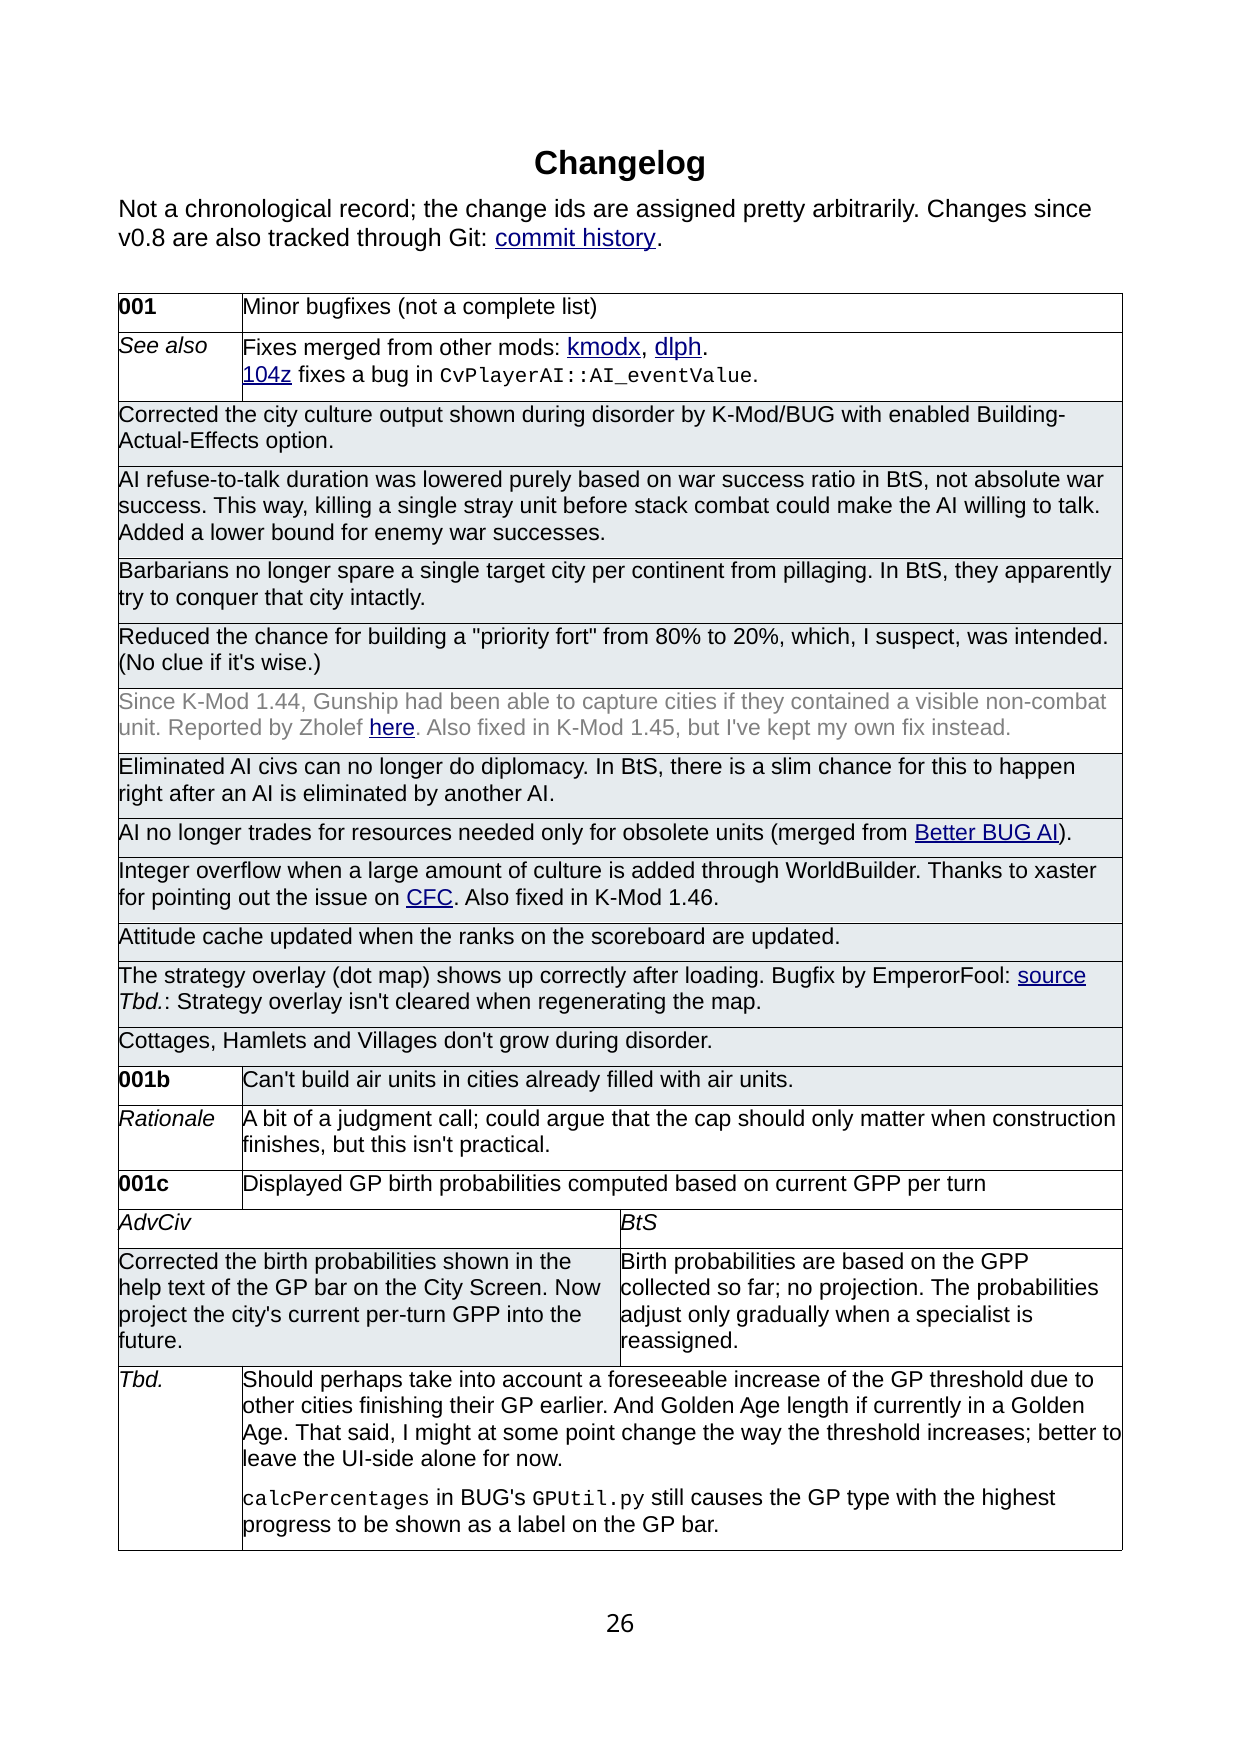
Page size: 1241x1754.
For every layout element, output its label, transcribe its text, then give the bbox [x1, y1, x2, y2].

table_cell Can't build air units in cities already filled with air units. [243, 1067, 1122, 1105]
table_header Minor bugfixes (not a complete list) [243, 294, 1122, 332]
table_cell Cottages, Hamlets and Villages don't grow during disorder. [119, 1028, 1122, 1066]
table_cell The strategy overlay (dot map) shows up correctly after loading. Bugfix by EmperorFool: source Tbd.: Strategy overlay isn't cleared when regenerating the map. [119, 962, 1122, 1027]
table_cell 001b [119, 1067, 242, 1105]
table_cell A bit of a judgment call; could argue that the cap should only matter when construction finishes, but this isn't practical. [243, 1106, 1122, 1170]
table_cell Corrected the city culture output shown during disorder by K-Mod/BUG with enabled Building-Actual-Effects option. [119, 402, 1122, 466]
table_cell Reduced the chance for building a "priority fort" from 80% to 20%, which, I suspect, was intended. (No clue if it's wise.) [119, 624, 1122, 688]
table_cell Birth probabilities are based on the GPP collected so far; no projection. The probabilities adjust only gradually when a specialist is reassigned. [621, 1249, 1122, 1366]
table_cell Rationale [119, 1106, 242, 1170]
table_cell Barbarians no longer spare a single target city per continent from pillaging. In BtS, they apparently try to conquer that city intactly. [119, 559, 1122, 623]
table_cell Since K-Mod 1.44, Gunship had been able to capture cities if they contained a visible non-combat unit. Reported by Zholef here. Also fixed in K-Mod 1.45, but I've kept my own fix instead. [119, 689, 1122, 753]
table_cell Eliminated AI civs can no longer do diplomacy. In BtS, there is a slim chance for this to happen right after an AI is eliminated by another AI. [119, 754, 1122, 818]
table_cell Displayed GP birth probabilities computed based on current GPP per turn [243, 1171, 1122, 1209]
table_cell AI refuse-to-talk duration was lowered purely based on war success ratio in BtS, not absolute war success. This way, killing a single stray unit before stack combat could make the AI willing to talk. Added a lower bound for enemy war successes. [119, 467, 1122, 557]
table_cell See also [119, 333, 242, 401]
table_cell AI no longer trades for resources needed only for obsolete units (merged from Better BUG AI). [119, 819, 1122, 857]
table_cell Should perhaps take into account a foreseeable increase of the GP threshold due to other cities finishing their GP earlier. And Golden Age length if currently in a Golden Age. That said, I might at some point change the way the threshold increases; better to leave the UI-side alone for now. calcPercentages in BUG's GPUtil.py still causes the GP type with the highest progress to be shown as a label on the GP bar. [243, 1367, 1122, 1550]
table_cell Corrected the birth probabilities shown in the help text of the GP bar on the City Screen. Now project the city's current per-turn GPP into the future. [119, 1249, 620, 1366]
table_cell 001c [119, 1171, 242, 1209]
table_cell Fixes merged from other mods: kmodx, dlph. 104z fixes a bug in CvPlayerAI::AI_eventValue. [243, 333, 1122, 401]
subtitle Changelog [118, 143, 1122, 182]
table_cell AdvCiv [119, 1210, 620, 1248]
table_cell Tbd. [119, 1367, 242, 1550]
table_cell BtS [621, 1210, 1122, 1248]
table_cell Attitude cache updated when the ranks on the scoreboard are updated. [119, 924, 1122, 961]
table_header 001 [119, 294, 242, 332]
table_cell Integer overflow when a large amount of culture is added through WorldBuilder. Thanks to xaster for pointing out the issue on CFC. Also fixed in K-Mod 1.46. [119, 858, 1122, 922]
text Not a chronological record; the change ids are assigned pretty arbitrarily. Changes since v0.8 are also tracked through Git: commit history. [118, 194, 1122, 280]
